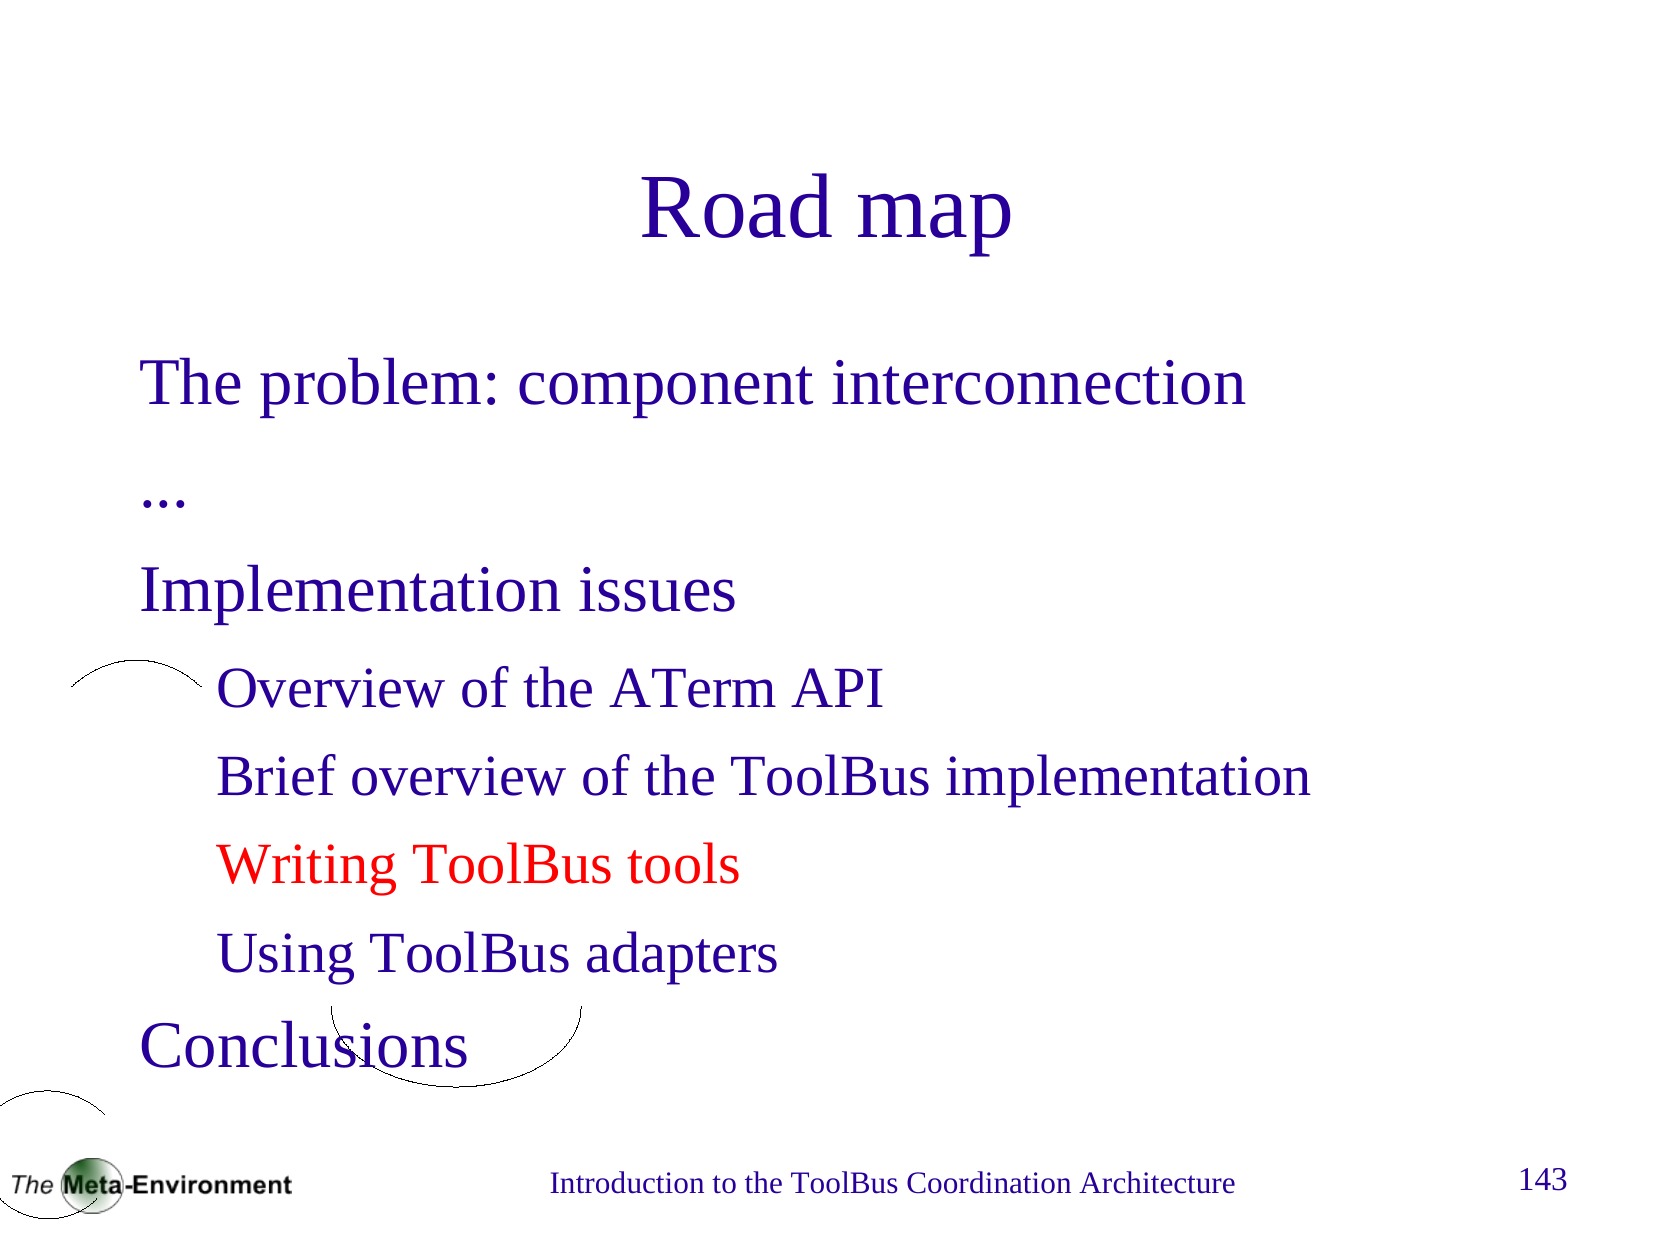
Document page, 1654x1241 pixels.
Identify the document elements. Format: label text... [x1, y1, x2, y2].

title Road map [121, 102, 1534, 311]
list The problem: component interconnection ... Implementation issues Overview of the ATerm API Brief overview of the ToolBus implementation Writing ToolBus tools Using ToolBus adapters Conclusions [121, 344, 1534, 1179]
picture [12, 1158, 292, 1214]
